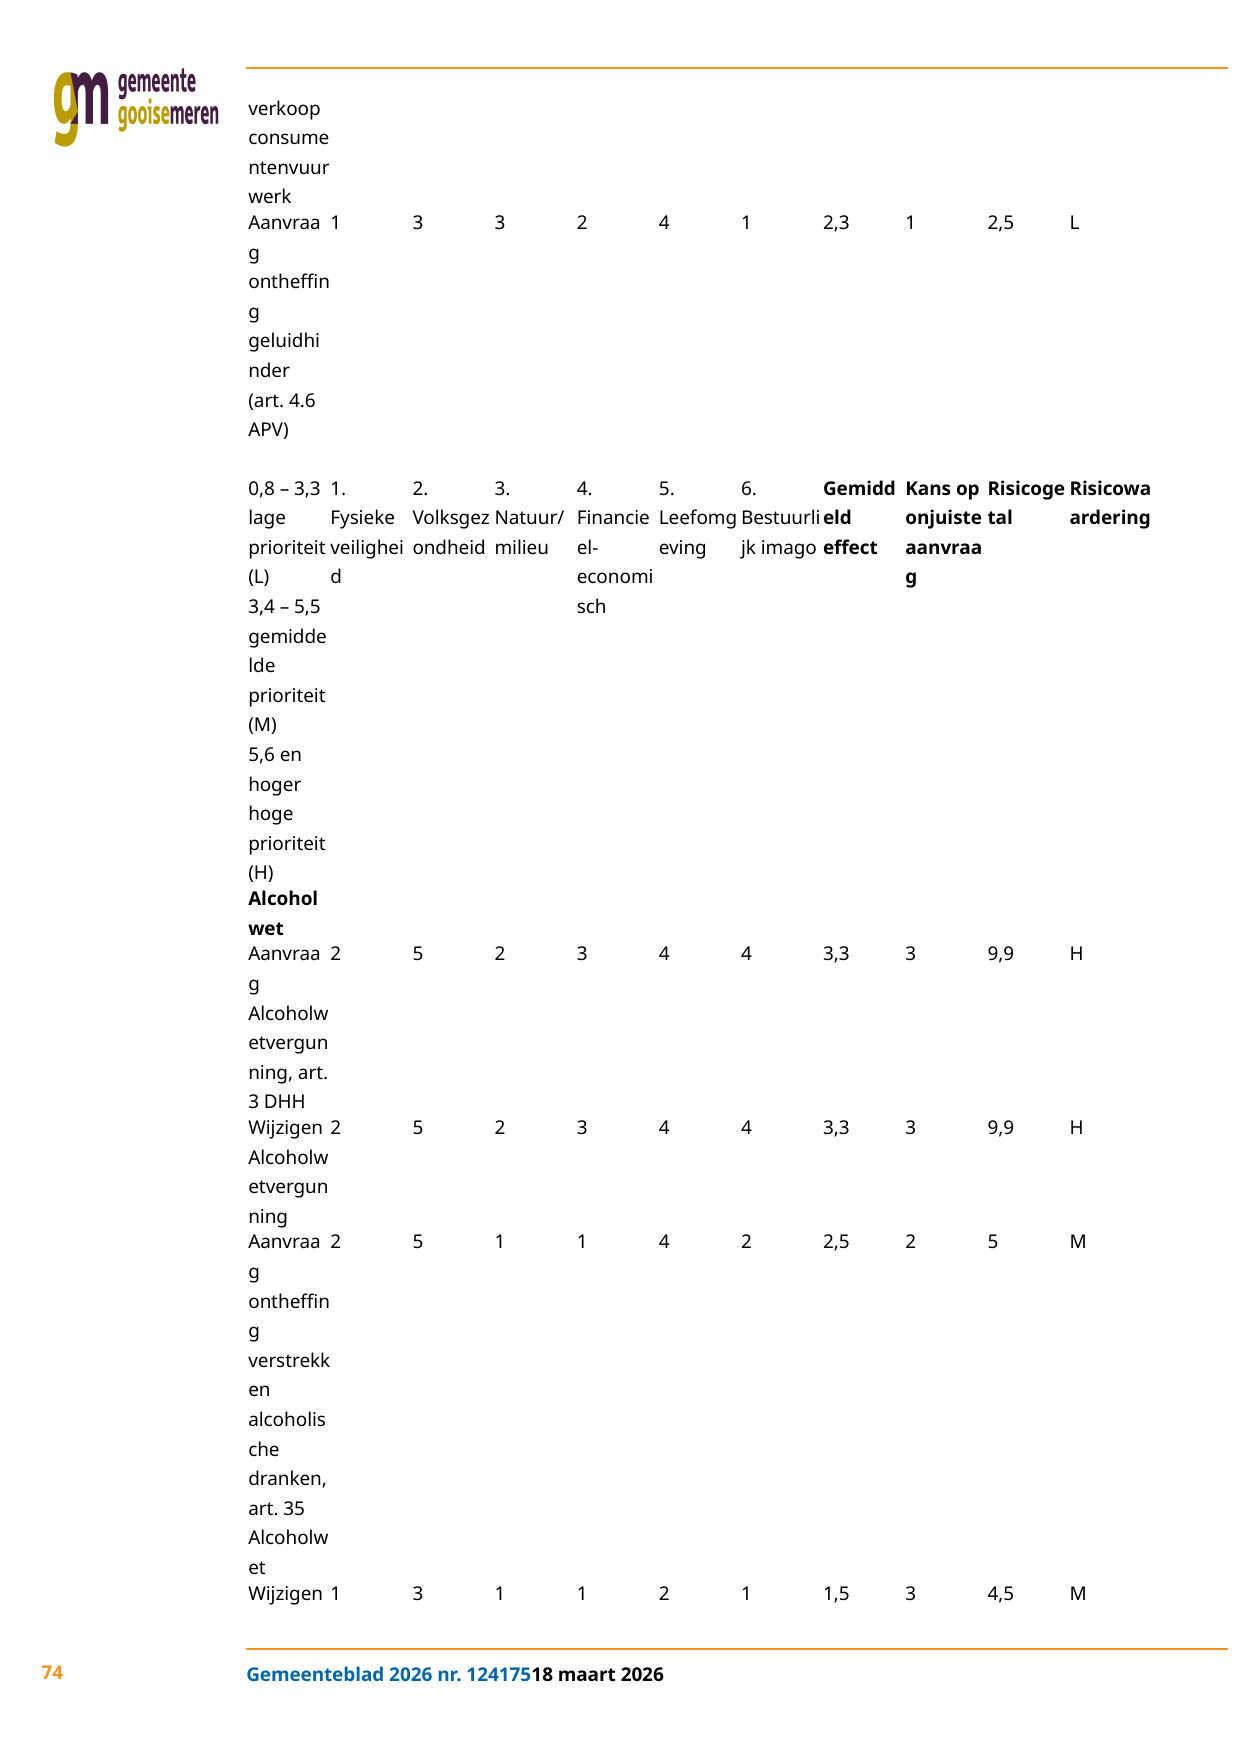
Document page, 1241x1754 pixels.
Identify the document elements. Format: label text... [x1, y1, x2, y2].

table_cell 1 [494, 1229, 577, 1580]
table_cell 9,9 [987, 1114, 1069, 1229]
table_header 3. Natuur/milieu [494, 475, 577, 885]
table_cell 5 [412, 941, 494, 1114]
table_cell 4 [659, 941, 741, 1114]
table_cell 4 [659, 1229, 741, 1580]
table_cell 4 [741, 1114, 823, 1229]
table_cell Wijzigen [248, 1580, 330, 1606]
table_cell 4,5 [987, 1580, 1069, 1606]
table_cell 3 [412, 1580, 494, 1606]
table_cell M [1069, 1580, 1152, 1606]
table_cell [330, 885, 412, 941]
table_cell verkoop consumentenvuurwerk [248, 95, 330, 209]
table_cell Aanvraag Alcoholwetvergunning, art. 3 DHH [248, 941, 330, 1114]
table_cell 3 [412, 209, 494, 442]
table_cell Alcoholwet [248, 885, 330, 941]
table_cell 3 [577, 1114, 659, 1229]
table_cell 5 [412, 1229, 494, 1580]
table_cell 2 [330, 941, 412, 1114]
table_cell Aanvraag ontheffing geluidhinder (art. 4.6 APV) [248, 209, 330, 442]
table_cell [987, 885, 1069, 941]
table_cell 2,5 [823, 1229, 905, 1580]
table_cell 2 [577, 209, 659, 442]
table_cell [741, 885, 823, 941]
table_cell 1 [741, 1580, 823, 1606]
table_header 6. Bestuurlijk imago [741, 475, 823, 885]
table_cell 1,5 [823, 1580, 905, 1606]
table_cell [823, 95, 905, 209]
table_cell [494, 95, 577, 209]
table_header 0,8 – 3,3 lage prioriteit (L) 3,4 – 5,5 gemiddelde prioriteit (M) 5,6 en hoger hoge prioriteit (H) [248, 475, 330, 885]
table_cell 2 [905, 1229, 987, 1580]
table_cell 1 [494, 1580, 577, 1606]
table_cell 1 [741, 209, 823, 442]
table_cell [412, 95, 494, 209]
table_cell 5 [987, 1229, 1069, 1580]
table_cell 2 [659, 1580, 741, 1606]
table_cell 3 [905, 941, 987, 1114]
table_cell 3,3 [823, 941, 905, 1114]
table_cell 2 [330, 1114, 412, 1229]
table_header 4. Financieel-economisch [577, 475, 659, 885]
table_cell 2 [741, 1229, 823, 1580]
table_cell [659, 95, 741, 209]
table_cell Wijzigen Alcoholwetvergunning [248, 1114, 330, 1229]
table_cell 3 [494, 209, 577, 442]
table_header 2. Volksgezondheid [412, 475, 494, 885]
table_cell 5 [412, 1114, 494, 1229]
table_cell 2 [494, 941, 577, 1114]
table_cell 2,3 [823, 209, 905, 442]
table_cell [1069, 885, 1152, 941]
table_cell 4 [741, 941, 823, 1114]
table_cell 1 [330, 1580, 412, 1606]
table_cell 1 [577, 1229, 659, 1580]
picture [41, 47, 231, 172]
table_cell [659, 885, 741, 941]
table_cell 3 [577, 941, 659, 1114]
table_cell [494, 885, 577, 941]
table_cell [905, 95, 987, 209]
table_cell [577, 885, 659, 941]
table_header Risicogetal [987, 475, 1069, 885]
table_cell 9,9 [987, 941, 1069, 1114]
table_cell L [1069, 209, 1152, 442]
table_cell M [1069, 1229, 1152, 1580]
table_cell 2 [494, 1114, 577, 1229]
table_cell H [1069, 941, 1152, 1114]
table_cell 3 [905, 1114, 987, 1229]
table_cell 2 [330, 1229, 412, 1580]
table_header Gemiddeld effect [823, 475, 905, 885]
table_cell [987, 95, 1069, 209]
table_header Risicowaardering [1069, 475, 1152, 885]
table_cell 2,5 [987, 209, 1069, 442]
table_cell 3 [905, 1580, 987, 1606]
table_cell 4 [659, 209, 741, 442]
table_cell [330, 95, 412, 209]
table_cell 1 [330, 209, 412, 442]
table_cell [741, 95, 823, 209]
table_cell 1 [577, 1580, 659, 1606]
table_cell [577, 95, 659, 209]
table_cell Aanvraag ontheffing verstrekken alcoholische dranken, art. 35 Alcoholwet [248, 1229, 330, 1580]
table_cell [905, 885, 987, 941]
table_header 1. Fysieke veiligheid [330, 475, 412, 885]
table_cell [412, 885, 494, 941]
table_header 5. Leefomgeving [659, 475, 741, 885]
table_cell H [1069, 1114, 1152, 1229]
table_cell 1 [905, 209, 987, 442]
table_cell [823, 885, 905, 941]
table_cell 4 [659, 1114, 741, 1229]
table_header Kans op onjuiste aanvraag [905, 475, 987, 885]
table_cell 3,3 [823, 1114, 905, 1229]
table_cell [1069, 95, 1152, 209]
